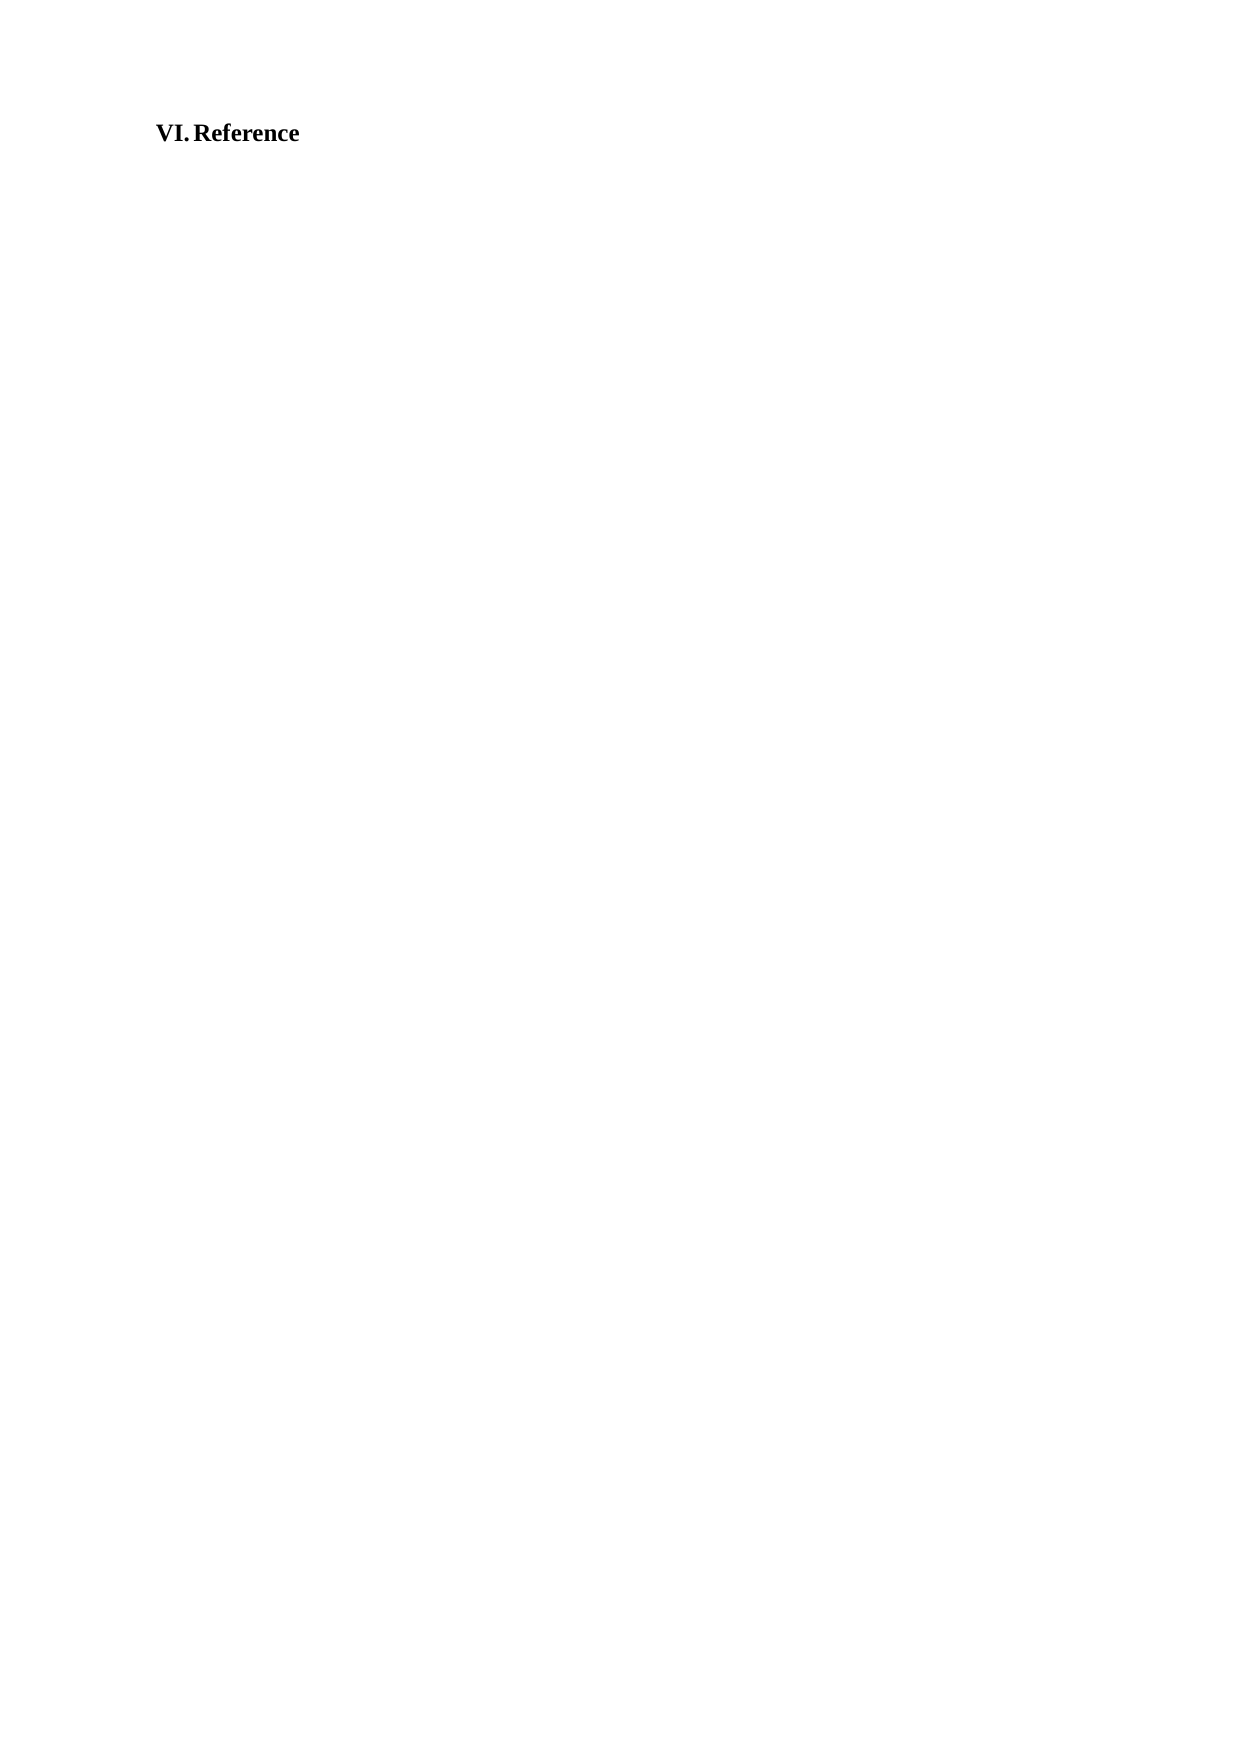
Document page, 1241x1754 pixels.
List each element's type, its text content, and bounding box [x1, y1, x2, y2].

list Reference [156, 118, 1122, 147]
